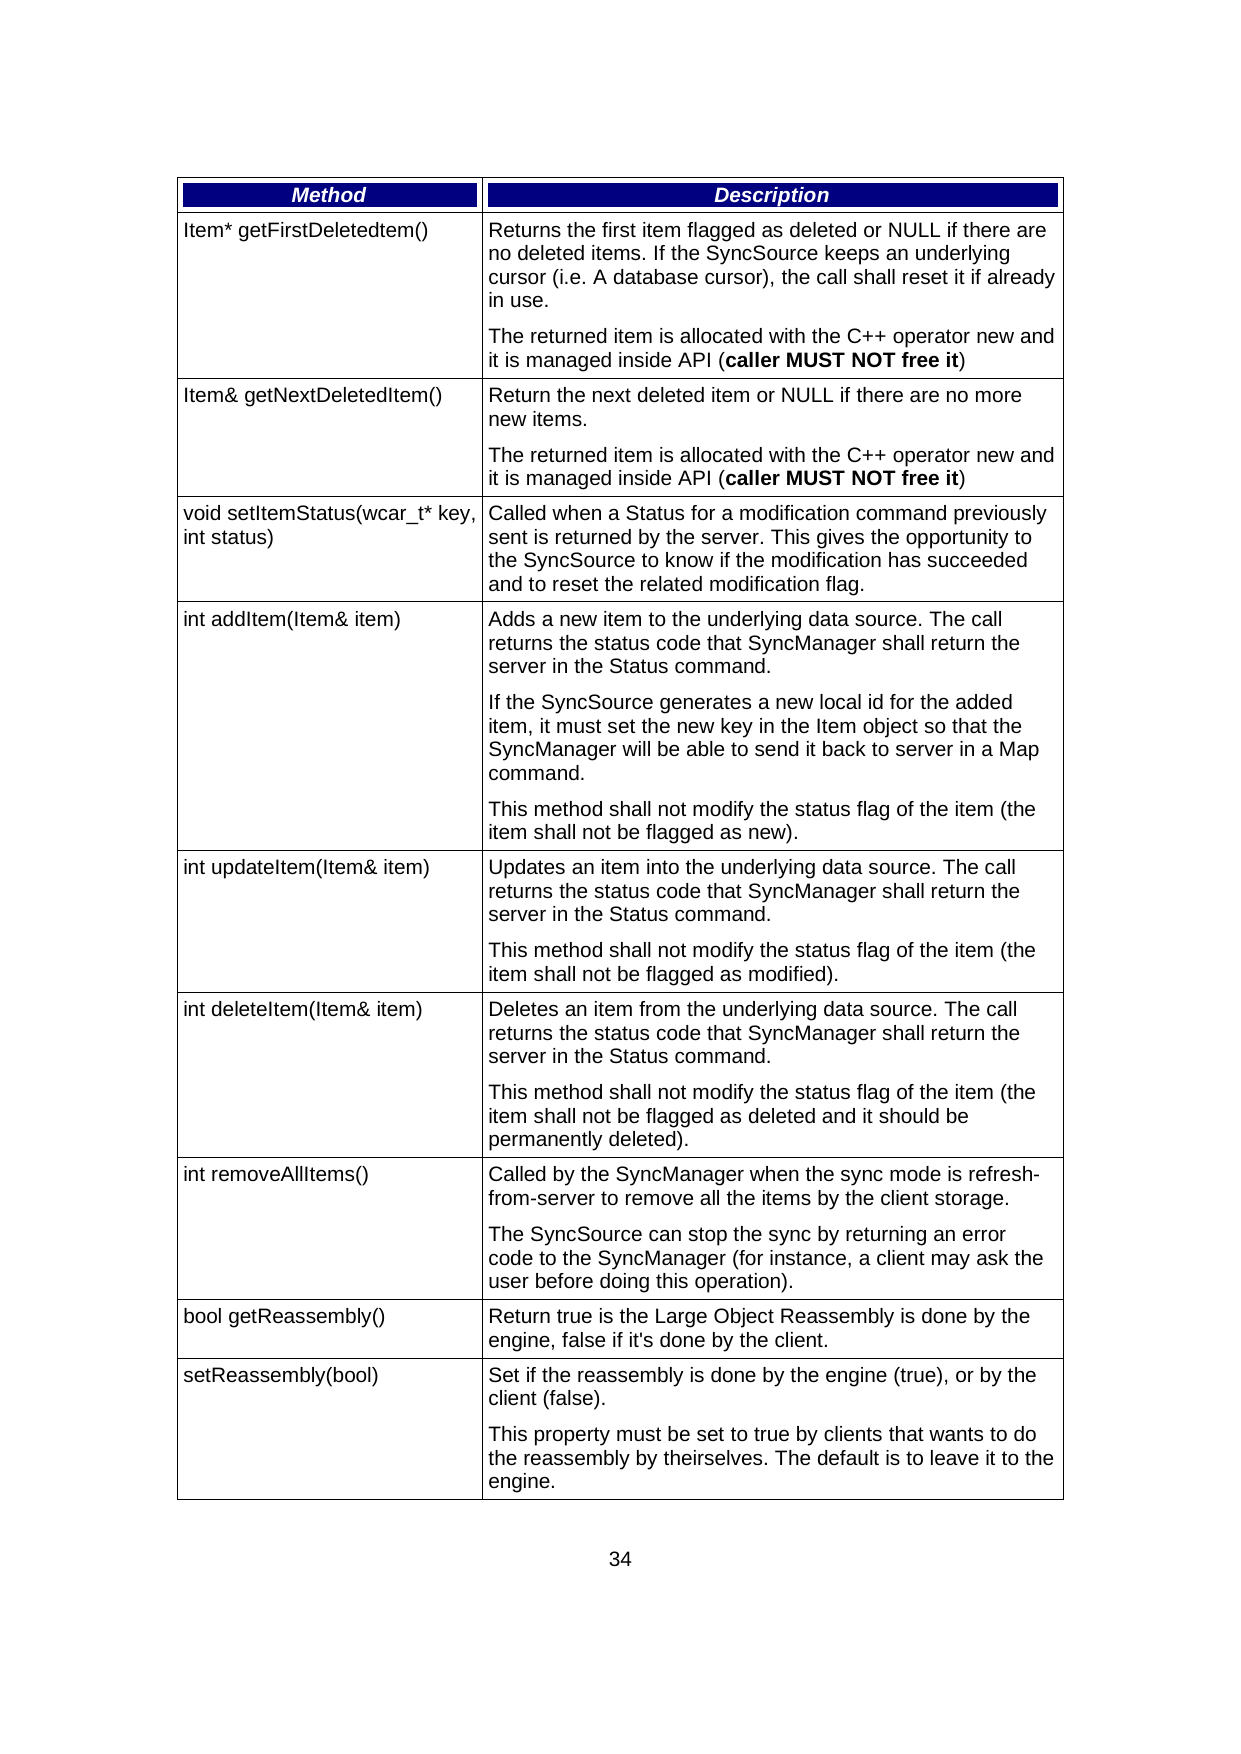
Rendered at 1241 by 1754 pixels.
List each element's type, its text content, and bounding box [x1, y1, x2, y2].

table_cell Called by the SyncManager when the sync mode is refresh-from-server to remove all the items by the client storage. The SyncSource can stop the sync by returning an error code to the SyncManager (for instance, a client may ask the user before doing this operation). [483, 1158, 1063, 1299]
table_cell Deletes an item from the underlying data source. The call returns the status code that SyncManager shall return the server in the Status command. This method shall not modify the status flag of the item (the item shall not be flagged as deleted and it should be permanently deleted). [483, 993, 1063, 1157]
table_cell int updateItem(Item& item) [178, 851, 482, 992]
table_cell int removeAllItems() [178, 1158, 482, 1299]
table_cell Item* getFirstDeletedtem() [178, 213, 482, 378]
table_cell Return true is the Large Object Reassembly is done by the engine, false if it's done by the client. [483, 1300, 1063, 1358]
table_cell setReassembly(bool) [178, 1359, 482, 1499]
table_cell void setItemStatus(wcar_t* key, int status) [178, 497, 482, 601]
table_cell Called when a Status for a modification command previously sent is returned by the server. This gives the opportunity to the SyncSource to know if the modification has succeeded and to reset the related modification flag. [483, 497, 1063, 601]
table_cell Set if the reassembly is done by the engine (true), or by the client (false). This property must be set to true by clients that wants to do the reassembly by theirselves. The default is to leave it to the engine. [483, 1359, 1063, 1499]
table_header Description [483, 178, 1063, 212]
table_cell Updates an item into the underlying data source. The call returns the status code that SyncManager shall return the server in the Status command. This method shall not modify the status flag of the item (the item shall not be flagged as modified). [483, 851, 1063, 992]
table_cell int deleteItem(Item& item) [178, 993, 482, 1157]
table_cell Adds a new item to the underlying data source. The call returns the status code that SyncManager shall return the server in the Status command. If the SyncSource generates a new local id for the added item, it must set the new key in the Item object so that the SyncManager will be able to send it back to server in a Map command. This method shall not modify the status flag of the item (the item shall not be flagged as new). [483, 602, 1063, 850]
table_header Method [178, 178, 482, 212]
table_cell Item& getNextDeletedItem() [178, 379, 482, 496]
table_cell Return the next deleted item or NULL if there are no more new items. The returned item is allocated with the C++ operator new and it is managed inside API (caller MUST NOT free it) [483, 379, 1063, 496]
table_cell int addItem(Item& item) [178, 602, 482, 850]
table_cell Returns the first item flagged as deleted or NULL if there are no deleted items. If the SyncSource keeps an underlying cursor (i.e. A database cursor), the call shall reset it if already in use. The returned item is allocated with the C++ operator new and it is managed inside API (caller MUST NOT free it) [483, 213, 1063, 378]
table_cell bool getReassembly() [178, 1300, 482, 1358]
